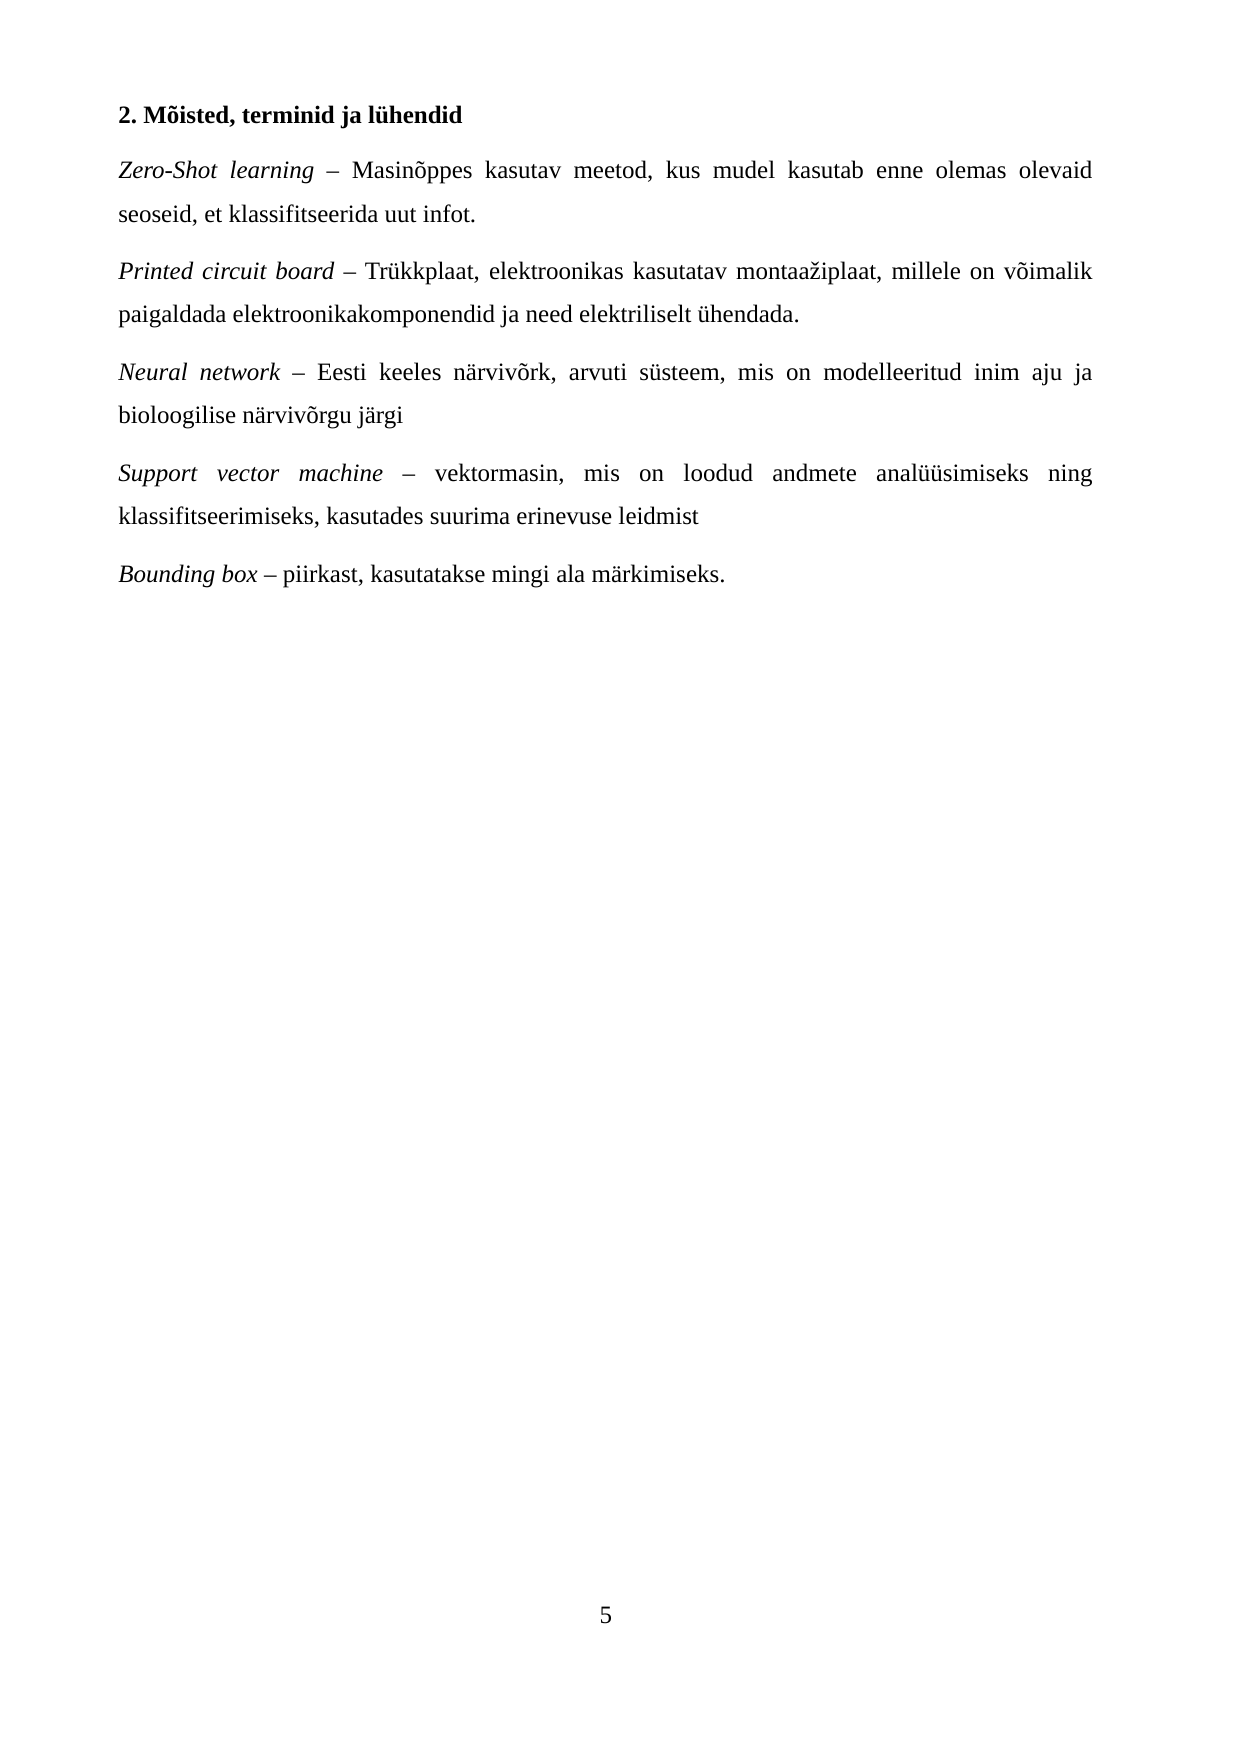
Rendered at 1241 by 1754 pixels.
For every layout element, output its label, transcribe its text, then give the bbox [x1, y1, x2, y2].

text Neural network – Eesti keeles närvivõrk, arvuti süsteem, mis on modelleeritud inim aju ja bioloogilise närvivõrgu järgi [118, 357, 1093, 429]
text Bounding box – piirkast, kasutatakse mingi ala märkimiseks. [118, 559, 1093, 588]
text Support vector machine – vektormasin, mis on loodud andmete analüüsimiseks ning klassifitseerimiseks, kasutades suurima erinevuse leidmist [118, 458, 1093, 530]
text Printed circuit board – Trükkplaat, elektroonikas kasutatav montaažiplaat, millele on võimalik paigaldada elektroonikakomponendid ja need elektriliselt ühendada. [118, 256, 1093, 328]
subtitle 2. Mõisted, terminid ja lühendid [118, 100, 1093, 129]
text Zero-Shot learning – Masinõppes kasutav meetod, kus mudel kasutab enne olemas olevaid seoseid, et klassifitseerida uut infot. [118, 156, 1093, 227]
